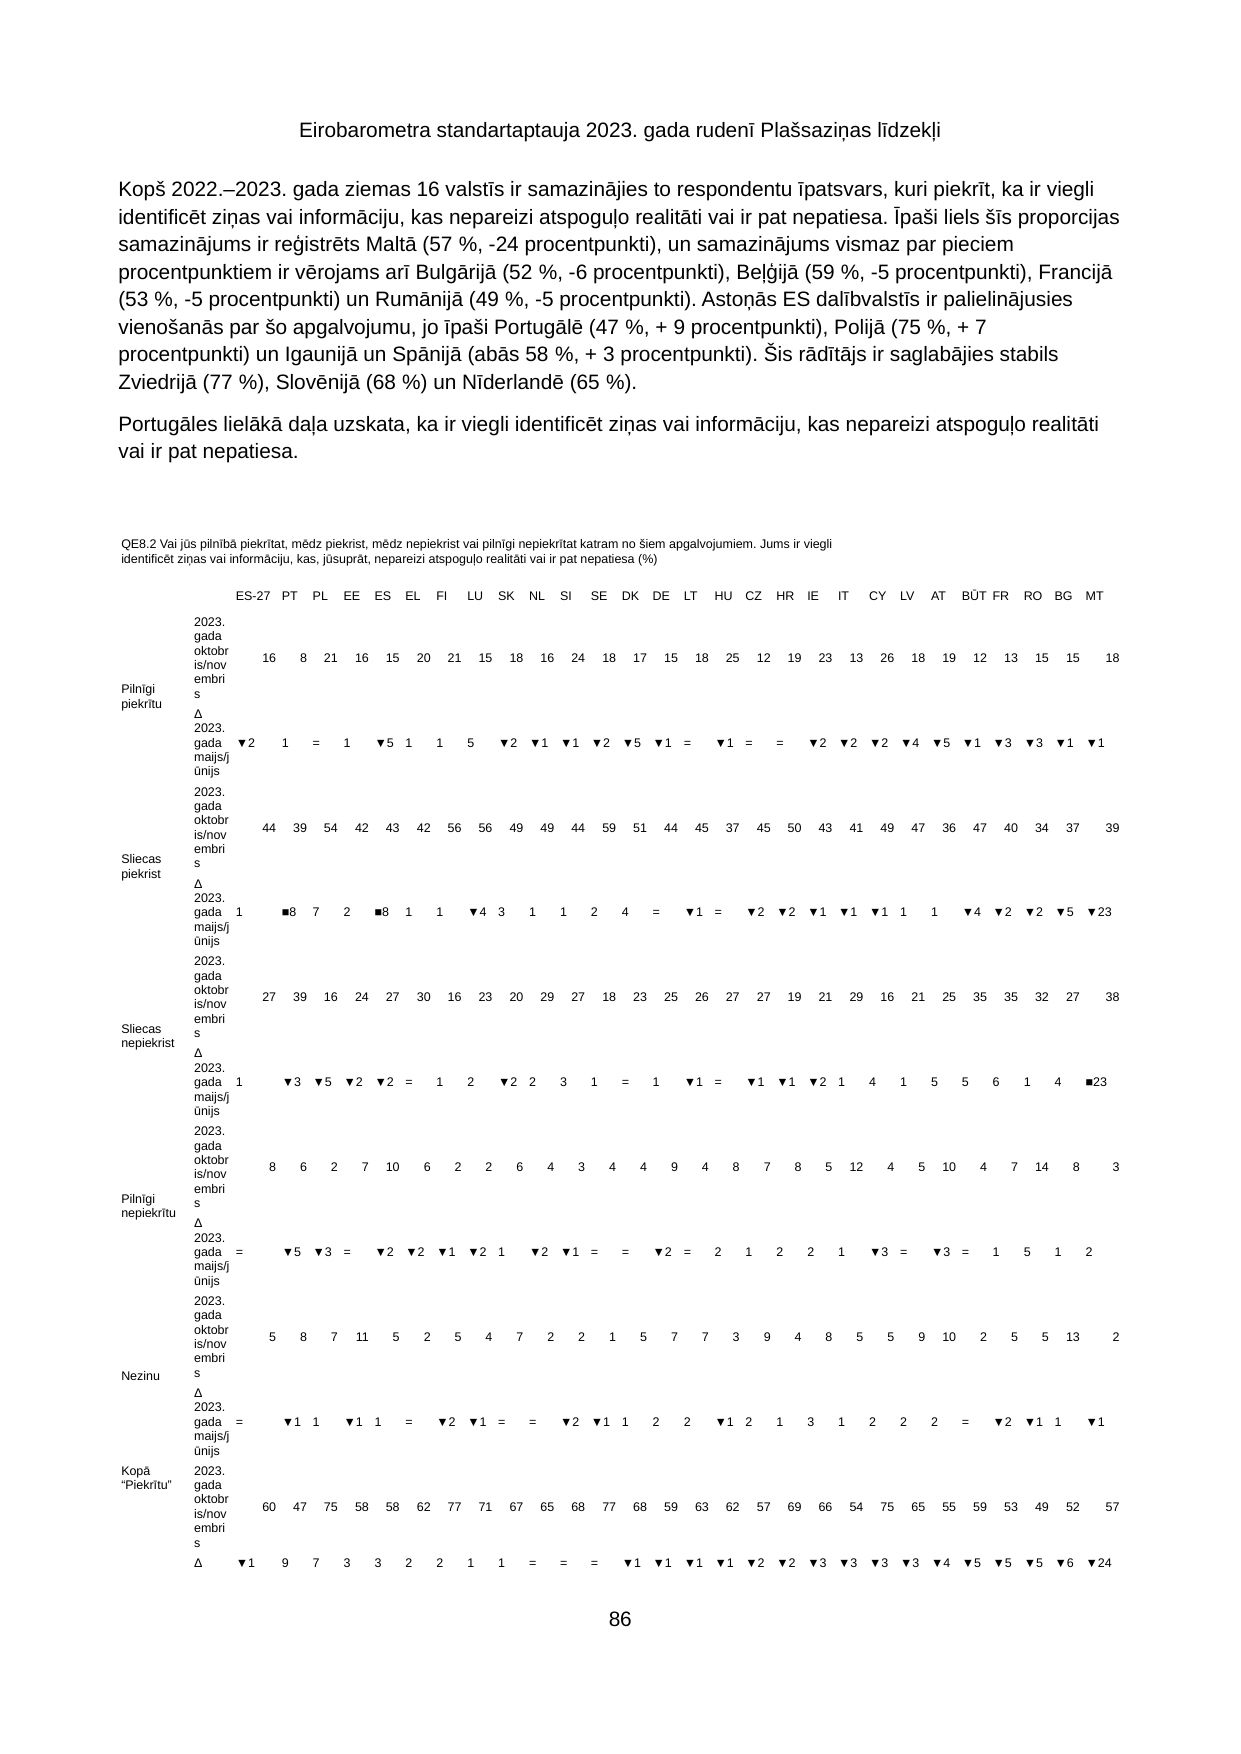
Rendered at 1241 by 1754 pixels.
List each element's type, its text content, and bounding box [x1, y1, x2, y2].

table_cell 15 [650, 612, 681, 704]
table_cell 7 [742, 1121, 773, 1213]
table_cell 7 [310, 1291, 340, 1383]
table_cell ▼2 [1021, 874, 1051, 951]
table_cell 1 [279, 704, 309, 781]
table_cell 16 [233, 612, 279, 704]
table_cell 18 [588, 951, 619, 1043]
text Portugāles lielākā daļa uzskata, ka ir viegli identificēt ziņas vai informāciju, kas nepareizi atspoguļo realitāti vai ir pat nepatiesa. [118, 412, 1122, 463]
table_cell ▼5 [310, 1043, 340, 1121]
table_cell 13 [990, 612, 1021, 704]
table_cell 4 [619, 1121, 649, 1213]
table_cell = [742, 704, 773, 781]
table_cell 45 [681, 781, 711, 873]
table_cell ▼2 [588, 704, 619, 781]
table_cell 24 [557, 612, 588, 704]
table_cell 49 [495, 781, 526, 873]
table_cell 21 [310, 612, 340, 704]
table_cell 1 [1051, 1213, 1082, 1291]
table_cell ▼1 [1051, 704, 1082, 781]
table_cell 2023. gada oktobris/novembris [191, 1291, 233, 1383]
table_header [897, 523, 928, 579]
table_cell 2 [804, 1213, 835, 1291]
table_cell 1 [433, 704, 464, 781]
table_cell 1 [928, 874, 959, 951]
table_cell 15 [1051, 612, 1082, 704]
table_cell ▼2 [371, 1043, 402, 1121]
table_cell 4 [464, 1291, 495, 1383]
table_cell 1 [835, 1043, 866, 1121]
table_cell HR [773, 579, 804, 612]
text Kopš 2022.–2023. gada ziemas 16 valstīs ir samazinājies to respondentu īpatsvars, kuri piekrīt, ka ir viegli identificēt ziņas vai informāciju, kas nepareizi atspoguļo realitāti vai ir pat nepatiesa. Īpaši liels šīs proporcijas samazinājums ir reģistrēts Maltā (57 %, -24 procentpunkti), un samazinājums vismaz par pieciem procentpunktiem ir vērojams arī Bulgārijā (52 %, -6 procentpunkti), Beļģijā (59 %, -5 procentpunkti), Francijā (53 %, -5 procentpunkti) un Rumānijā (49 %, -5 procentpunkti). Astoņās ES dalībvalstīs ir palielinājusies vienošanās par šo apgalvojumu, jo īpaši Portugālē (47 %, + 9 procentpunkti), Polijā (75 %, + 7 procentpunkti) un Igaunijā un Spānijā (abās 58 %, + 3 procentpunkti). Šis rādītājs ir saglabājies stabils Zviedrijā (77 %), Slovēnijā (68 %) un Nīderlandē (65 %). [118, 177, 1122, 393]
table_cell 67 [495, 1461, 526, 1553]
table_cell 3 [557, 1043, 588, 1121]
table_cell 62 [711, 1461, 742, 1553]
table_cell ▼1 [711, 1383, 742, 1461]
table_cell 5 [433, 1291, 464, 1383]
table_cell ▼4 [897, 704, 928, 781]
table_cell 29 [526, 951, 557, 1043]
table_cell 5 [619, 1291, 649, 1383]
table_cell 2 [773, 1213, 804, 1291]
table_cell 25 [928, 951, 959, 1043]
table_cell HU [711, 579, 742, 612]
table_cell 18 [495, 612, 526, 704]
table_cell 68 [619, 1461, 649, 1553]
table_cell Δ 2023. gada maijs/jūnijs [191, 874, 233, 951]
table_cell ▼3 [310, 1213, 340, 1291]
table_cell 47 [279, 1461, 309, 1553]
table_cell = [588, 1553, 619, 1573]
table_cell 42 [340, 781, 371, 873]
table_cell 18 [1083, 612, 1122, 704]
table_cell = [310, 704, 340, 781]
table_cell CY [866, 579, 897, 612]
table_cell 37 [711, 781, 742, 873]
table_cell 2 [402, 1553, 433, 1573]
table_cell 8 [1051, 1121, 1082, 1213]
table_cell ▼1 [681, 874, 711, 951]
table_cell 5 [866, 1291, 897, 1383]
table_cell 39 [279, 781, 309, 873]
table_cell = [233, 1213, 279, 1291]
table_cell 8 [804, 1291, 835, 1383]
table_cell 49 [1021, 1461, 1051, 1553]
table_cell AT [928, 579, 959, 612]
table_cell ▼1 [681, 1043, 711, 1121]
table_cell Δ [191, 1553, 233, 1573]
table_cell 16 [310, 951, 340, 1043]
table_cell ▼1 [959, 704, 989, 781]
table_cell 59 [959, 1461, 989, 1553]
table_cell 1 [835, 1383, 866, 1461]
table_cell 6 [495, 1121, 526, 1213]
table_cell ▼4 [464, 874, 495, 951]
table_cell 27 [233, 951, 279, 1043]
table_cell ▼3 [990, 704, 1021, 781]
table_cell 77 [433, 1461, 464, 1553]
table_cell 10 [928, 1291, 959, 1383]
table_cell 1 [588, 1043, 619, 1121]
table_cell 16 [866, 951, 897, 1043]
table_cell 7 [310, 874, 340, 951]
table_cell 1 [464, 1553, 495, 1573]
table_cell 8 [279, 612, 309, 704]
table_cell ▼2 [340, 1043, 371, 1121]
table_cell ▼5 [1021, 1553, 1051, 1573]
table_cell = [495, 1383, 526, 1461]
table_cell 2 [526, 1291, 557, 1383]
table_cell 3 [495, 874, 526, 951]
table_cell 23 [619, 951, 649, 1043]
table_cell 5 [804, 1121, 835, 1213]
table_cell 1 [310, 1383, 340, 1461]
table_cell 62 [402, 1461, 433, 1553]
table_cell 69 [773, 1461, 804, 1553]
table_cell 50 [773, 781, 804, 873]
table_cell 5 [371, 1291, 402, 1383]
table_cell 2 [402, 1291, 433, 1383]
table_cell 2 [588, 874, 619, 951]
table_cell 66 [804, 1461, 835, 1553]
table_cell 4 [1051, 1043, 1082, 1121]
table_cell ES [371, 579, 402, 612]
table_header QE8.2 Vai jūs pilnībā piekrītat, mēdz piekrist, mēdz nepiekrist vai pilnīgi nepiekrītat katram no šiem apgalvojumiem. Jums ir viegli identificēt ziņas vai informāciju, kas, jūsuprāt, nepareizi atspoguļo realitāti vai ir pat nepatiesa (%) [118, 523, 866, 579]
table_cell = [402, 1043, 433, 1121]
table_cell 40 [990, 781, 1021, 873]
table_cell 18 [588, 612, 619, 704]
table_cell 65 [897, 1461, 928, 1553]
table_cell 37 [1051, 781, 1082, 873]
table_cell 77 [588, 1461, 619, 1553]
table_cell 12 [742, 612, 773, 704]
table_cell ▼5 [959, 1553, 989, 1573]
table_cell 23 [804, 612, 835, 704]
table_cell 2 [340, 874, 371, 951]
table_cell 9 [742, 1291, 773, 1383]
table_cell Δ 2023. gada maijs/jūnijs [191, 1213, 233, 1291]
table_cell ▼1 [619, 1553, 649, 1573]
table_cell ▼1 [340, 1383, 371, 1461]
table_cell 39 [279, 951, 309, 1043]
table_cell 1 [650, 1043, 681, 1121]
table_cell ▼5 [990, 1553, 1021, 1573]
table_cell 20 [402, 612, 433, 704]
table_cell 41 [835, 781, 866, 873]
table_cell 27 [371, 951, 402, 1043]
table_cell 3 [711, 1291, 742, 1383]
table_cell PL [310, 579, 340, 612]
table_cell BG [1051, 579, 1082, 612]
table_cell Pilnīgi nepiekrītu [118, 1121, 191, 1291]
table_cell BŪT [959, 579, 989, 612]
table_cell 1 [433, 874, 464, 951]
table_cell 1 [340, 704, 371, 781]
table_cell 63 [681, 1461, 711, 1553]
table_cell 75 [310, 1461, 340, 1553]
table_cell 6 [990, 1043, 1021, 1121]
table_cell 2 [433, 1553, 464, 1573]
table_cell 16 [433, 951, 464, 1043]
table_cell 25 [650, 951, 681, 1043]
table_cell Sliecas piekrist [118, 781, 191, 951]
table_cell = [526, 1553, 557, 1573]
table_cell ▼1 [804, 874, 835, 951]
table_cell ▼2 [464, 1213, 495, 1291]
table_cell 5 [1021, 1213, 1051, 1291]
table_cell 5 [1021, 1291, 1051, 1383]
table_cell ▼2 [804, 1043, 835, 1121]
table_cell 27 [711, 951, 742, 1043]
table_cell 54 [835, 1461, 866, 1553]
table_cell ▼2 [650, 1213, 681, 1291]
table_cell 7 [650, 1291, 681, 1383]
table_cell 44 [233, 781, 279, 873]
table_cell ▼4 [928, 1553, 959, 1573]
table_cell FR [990, 579, 1021, 612]
table_cell 55 [928, 1461, 959, 1553]
table_cell 9 [897, 1291, 928, 1383]
table_cell [118, 579, 191, 612]
table_cell 1 [526, 874, 557, 951]
table_cell ▼2 [835, 704, 866, 781]
table_cell ▼2 [990, 1383, 1021, 1461]
table_cell 1 [495, 1213, 526, 1291]
table_header [928, 523, 959, 579]
table_cell PT [279, 579, 309, 612]
table_cell = [681, 1213, 711, 1291]
table_cell ▼2 [557, 1383, 588, 1461]
table_cell 57 [742, 1461, 773, 1553]
table_cell 49 [526, 781, 557, 873]
table_cell = [959, 1213, 989, 1291]
table_cell IE [804, 579, 835, 612]
table_cell EE [340, 579, 371, 612]
table_cell 24 [340, 951, 371, 1043]
table_cell 1 [1021, 1043, 1051, 1121]
table_cell 15 [371, 612, 402, 704]
table_cell 1 [557, 874, 588, 951]
table_cell 2 [742, 1383, 773, 1461]
table_cell Pilnīgi piekrītu [118, 612, 191, 781]
table_header [1051, 523, 1082, 579]
table_cell 6 [402, 1121, 433, 1213]
table_cell 19 [928, 612, 959, 704]
table_cell 2 [526, 1043, 557, 1121]
table_cell 1 [588, 1291, 619, 1383]
table_cell 8 [279, 1291, 309, 1383]
table_cell ▼3 [279, 1043, 309, 1121]
table_cell 3 [371, 1553, 402, 1573]
table_cell ▼1 [773, 1043, 804, 1121]
table_cell ▼2 [402, 1213, 433, 1291]
table_cell RO [1021, 579, 1051, 612]
table_cell CZ [742, 579, 773, 612]
table_cell ▼23 [1083, 874, 1122, 951]
table_cell 3 [340, 1553, 371, 1573]
table_cell 68 [557, 1461, 588, 1553]
table_cell 5 [897, 1121, 928, 1213]
table_cell 3 [804, 1383, 835, 1461]
table_cell 2023. gada oktobris/novembris [191, 951, 233, 1043]
table_cell ■8 [371, 874, 402, 951]
table_cell = [650, 874, 681, 951]
table_cell MT [1083, 579, 1122, 612]
table_cell EL [402, 579, 433, 612]
table_cell ▼1 [588, 1383, 619, 1461]
table_cell 2 [1083, 1291, 1122, 1383]
table_cell SK [495, 579, 526, 612]
table_cell 20 [495, 951, 526, 1043]
table_cell 2 [433, 1121, 464, 1213]
table_cell 29 [835, 951, 866, 1043]
table_cell 1 [402, 704, 433, 781]
table_cell 2023. gada oktobris/novembris [191, 781, 233, 873]
table_cell 1 [742, 1213, 773, 1291]
table_cell 16 [526, 612, 557, 704]
table_cell 4 [526, 1121, 557, 1213]
table_cell 21 [804, 951, 835, 1043]
table_cell 10 [928, 1121, 959, 1213]
table_header [1021, 523, 1051, 579]
table_cell 2 [681, 1383, 711, 1461]
table_cell ▼2 [526, 1213, 557, 1291]
table_cell ▼3 [866, 1213, 897, 1291]
table_cell 44 [650, 781, 681, 873]
table_cell ▼2 [433, 1383, 464, 1461]
table_header [990, 523, 1021, 579]
table_cell ▼1 [1083, 704, 1122, 781]
table_cell ▼1 [835, 874, 866, 951]
table_cell FI [433, 579, 464, 612]
table_cell 19 [773, 951, 804, 1043]
table_cell 4 [866, 1121, 897, 1213]
table_cell 21 [433, 612, 464, 704]
table_cell 1 [233, 874, 279, 951]
table_cell 9 [279, 1553, 309, 1573]
table_cell 4 [588, 1121, 619, 1213]
table_cell SI [557, 579, 588, 612]
table_cell 53 [990, 1461, 1021, 1553]
table_cell 1 [773, 1383, 804, 1461]
table_cell 9 [650, 1121, 681, 1213]
table_cell ▼24 [1083, 1553, 1122, 1573]
table_cell 18 [681, 612, 711, 704]
table_cell 17 [619, 612, 649, 704]
table_cell 8 [773, 1121, 804, 1213]
table_cell [191, 579, 233, 612]
table_cell LV [897, 579, 928, 612]
table_cell ▼2 [233, 704, 279, 781]
table_cell 35 [959, 951, 989, 1043]
table_cell 10 [371, 1121, 402, 1213]
table_cell ▼1 [279, 1383, 309, 1461]
table_cell ▼2 [804, 704, 835, 781]
table_cell ■23 [1083, 1043, 1122, 1121]
table_cell = [897, 1213, 928, 1291]
table_cell 4 [681, 1121, 711, 1213]
table_cell 14 [1021, 1121, 1051, 1213]
table_cell 26 [866, 612, 897, 704]
table_cell 1 [371, 1383, 402, 1461]
table_cell 1 [835, 1213, 866, 1291]
table_cell 12 [959, 612, 989, 704]
table_cell SE [588, 579, 619, 612]
table_cell 56 [433, 781, 464, 873]
table_cell 38 [1083, 951, 1122, 1043]
table_cell 75 [866, 1461, 897, 1553]
table_cell 12 [835, 1121, 866, 1213]
table_cell DK [619, 579, 649, 612]
table_cell 42 [402, 781, 433, 873]
table_cell 1 [897, 874, 928, 951]
table_cell ▼2 [773, 874, 804, 951]
table_cell 2023. gada oktobris/novembris [191, 612, 233, 704]
table_cell ▼1 [742, 1043, 773, 1121]
table_cell = [402, 1383, 433, 1461]
table_cell 2 [959, 1291, 989, 1383]
table_cell 5 [928, 1043, 959, 1121]
table_cell 44 [557, 781, 588, 873]
table_cell ■8 [279, 874, 309, 951]
table_cell = [619, 1213, 649, 1291]
table_cell 5 [990, 1291, 1021, 1383]
table_cell 5 [835, 1291, 866, 1383]
table_cell 43 [371, 781, 402, 873]
table_cell = [773, 704, 804, 781]
table_cell 2023. gada oktobris/novembris [191, 1461, 233, 1553]
table_cell ES-27 [233, 579, 279, 612]
table_cell ▼1 [650, 1553, 681, 1573]
table_cell = [233, 1383, 279, 1461]
table_cell 52 [1051, 1461, 1082, 1553]
table_cell 1 [433, 1043, 464, 1121]
table_cell NL [526, 579, 557, 612]
table_cell = [681, 704, 711, 781]
table_cell ▼1 [464, 1383, 495, 1461]
table_cell 15 [1021, 612, 1051, 704]
table_cell 7 [681, 1291, 711, 1383]
table_cell 8 [711, 1121, 742, 1213]
table_cell 2 [1083, 1213, 1122, 1291]
table_cell ▼2 [495, 1043, 526, 1121]
table_cell 1 [402, 874, 433, 951]
table_cell 3 [1083, 1121, 1122, 1213]
table_cell 2023. gada oktobris/novembris [191, 1121, 233, 1213]
table_cell = [588, 1213, 619, 1291]
table_cell 2 [897, 1383, 928, 1461]
table_cell 1 [990, 1213, 1021, 1291]
table_cell 2 [650, 1383, 681, 1461]
table_cell = [557, 1553, 588, 1573]
table_cell 1 [619, 1383, 649, 1461]
table_cell ▼3 [835, 1553, 866, 1573]
table_cell ▼5 [1051, 874, 1082, 951]
table_cell 4 [959, 1121, 989, 1213]
table_cell 47 [897, 781, 928, 873]
table_cell ▼2 [371, 1213, 402, 1291]
table_cell 2 [310, 1121, 340, 1213]
table_cell ▼2 [990, 874, 1021, 951]
table_cell 16 [340, 612, 371, 704]
table_cell = [711, 874, 742, 951]
table_cell ▼1 [1021, 1383, 1051, 1461]
table_cell 21 [897, 951, 928, 1043]
table_cell ▼5 [371, 704, 402, 781]
table_cell Δ 2023. gada maijs/jūnijs [191, 1383, 233, 1461]
table_cell 36 [928, 781, 959, 873]
table_cell = [526, 1383, 557, 1461]
table_cell 15 [464, 612, 495, 704]
table_cell ▼4 [959, 874, 989, 951]
table_cell 34 [1021, 781, 1051, 873]
table_cell 1 [897, 1043, 928, 1121]
table_cell ▼1 [233, 1553, 279, 1573]
table_cell IT [835, 579, 866, 612]
table_cell LT [681, 579, 711, 612]
table_cell 56 [464, 781, 495, 873]
table_cell ▼1 [526, 704, 557, 781]
table_cell ▼5 [928, 704, 959, 781]
table_cell = [340, 1213, 371, 1291]
table_cell DE [650, 579, 681, 612]
table_cell 7 [310, 1553, 340, 1573]
table_cell 59 [588, 781, 619, 873]
table_cell = [619, 1043, 649, 1121]
table_cell 58 [371, 1461, 402, 1553]
table_cell 2 [928, 1383, 959, 1461]
table_cell 59 [650, 1461, 681, 1553]
table_cell 71 [464, 1461, 495, 1553]
table_cell ▼1 [433, 1213, 464, 1291]
table_cell ▼1 [1083, 1383, 1122, 1461]
table_cell ▼3 [897, 1553, 928, 1573]
table_cell 39 [1083, 781, 1122, 873]
table_cell Sliecas nepiekrist [118, 951, 191, 1121]
table_cell 23 [464, 951, 495, 1043]
table_cell 1 [495, 1553, 526, 1573]
table_cell 11 [340, 1291, 371, 1383]
table_cell 7 [340, 1121, 371, 1213]
table_cell 7 [495, 1291, 526, 1383]
table_cell ▼5 [279, 1213, 309, 1291]
table_cell 26 [681, 951, 711, 1043]
table_cell Δ 2023. gada maijs/jūnijs [191, 1043, 233, 1121]
table_cell ▼2 [742, 1553, 773, 1573]
table_cell 57 [1083, 1461, 1122, 1553]
table_cell 6 [279, 1121, 309, 1213]
table_cell 2 [711, 1213, 742, 1291]
table_cell 35 [990, 951, 1021, 1043]
table_cell 5 [464, 704, 495, 781]
table_cell Nezinu [118, 1291, 191, 1461]
table_cell 54 [310, 781, 340, 873]
table_header [866, 523, 897, 579]
table_cell ▼2 [866, 704, 897, 781]
table_cell 60 [233, 1461, 279, 1553]
table_cell 65 [526, 1461, 557, 1553]
table_cell 4 [866, 1043, 897, 1121]
table_cell 2 [866, 1383, 897, 1461]
table_cell 13 [835, 612, 866, 704]
table_cell 7 [990, 1121, 1021, 1213]
table_cell ▼6 [1051, 1553, 1082, 1573]
table_cell 58 [340, 1461, 371, 1553]
table_cell 5 [959, 1043, 989, 1121]
table_cell ▼2 [773, 1553, 804, 1573]
table_cell 43 [804, 781, 835, 873]
table_cell ▼1 [681, 1553, 711, 1573]
table_cell 25 [711, 612, 742, 704]
table_cell = [711, 1043, 742, 1121]
table_cell 1 [1051, 1383, 1082, 1461]
table_cell 27 [557, 951, 588, 1043]
table_cell ▼3 [804, 1553, 835, 1573]
table_cell Δ 2023. gada maijs/jūnijs [191, 704, 233, 781]
table_cell 8 [233, 1121, 279, 1213]
table_cell 2 [464, 1043, 495, 1121]
table_cell 4 [619, 874, 649, 951]
table_cell 27 [1051, 951, 1082, 1043]
table_cell ▼1 [557, 1213, 588, 1291]
table_cell 49 [866, 781, 897, 873]
table_cell ▼3 [1021, 704, 1051, 781]
table_cell ▼1 [557, 704, 588, 781]
table_header [1083, 523, 1122, 579]
table_cell Kopā “Piekrītu” [118, 1461, 191, 1573]
table_cell 4 [773, 1291, 804, 1383]
table_cell 3 [557, 1121, 588, 1213]
table_cell ▼3 [866, 1553, 897, 1573]
table_cell 1 [233, 1043, 279, 1121]
table_cell 2 [464, 1121, 495, 1213]
table_cell ▼1 [711, 1553, 742, 1573]
table_cell ▼2 [495, 704, 526, 781]
table_cell 51 [619, 781, 649, 873]
table_cell 30 [402, 951, 433, 1043]
table_cell 19 [773, 612, 804, 704]
table_cell ▼1 [650, 704, 681, 781]
table_cell ▼1 [711, 704, 742, 781]
table_cell 47 [959, 781, 989, 873]
table_cell 5 [233, 1291, 279, 1383]
table_cell 13 [1051, 1291, 1082, 1383]
table_cell = [959, 1383, 989, 1461]
table_cell ▼3 [928, 1213, 959, 1291]
table_cell 2 [557, 1291, 588, 1383]
table_header [959, 523, 989, 579]
table_cell ▼5 [619, 704, 649, 781]
table_cell 32 [1021, 951, 1051, 1043]
table_cell 27 [742, 951, 773, 1043]
table_cell ▼2 [742, 874, 773, 951]
table_cell LU [464, 579, 495, 612]
table_cell 45 [742, 781, 773, 873]
table_cell 18 [897, 612, 928, 704]
table_cell ▼1 [866, 874, 897, 951]
